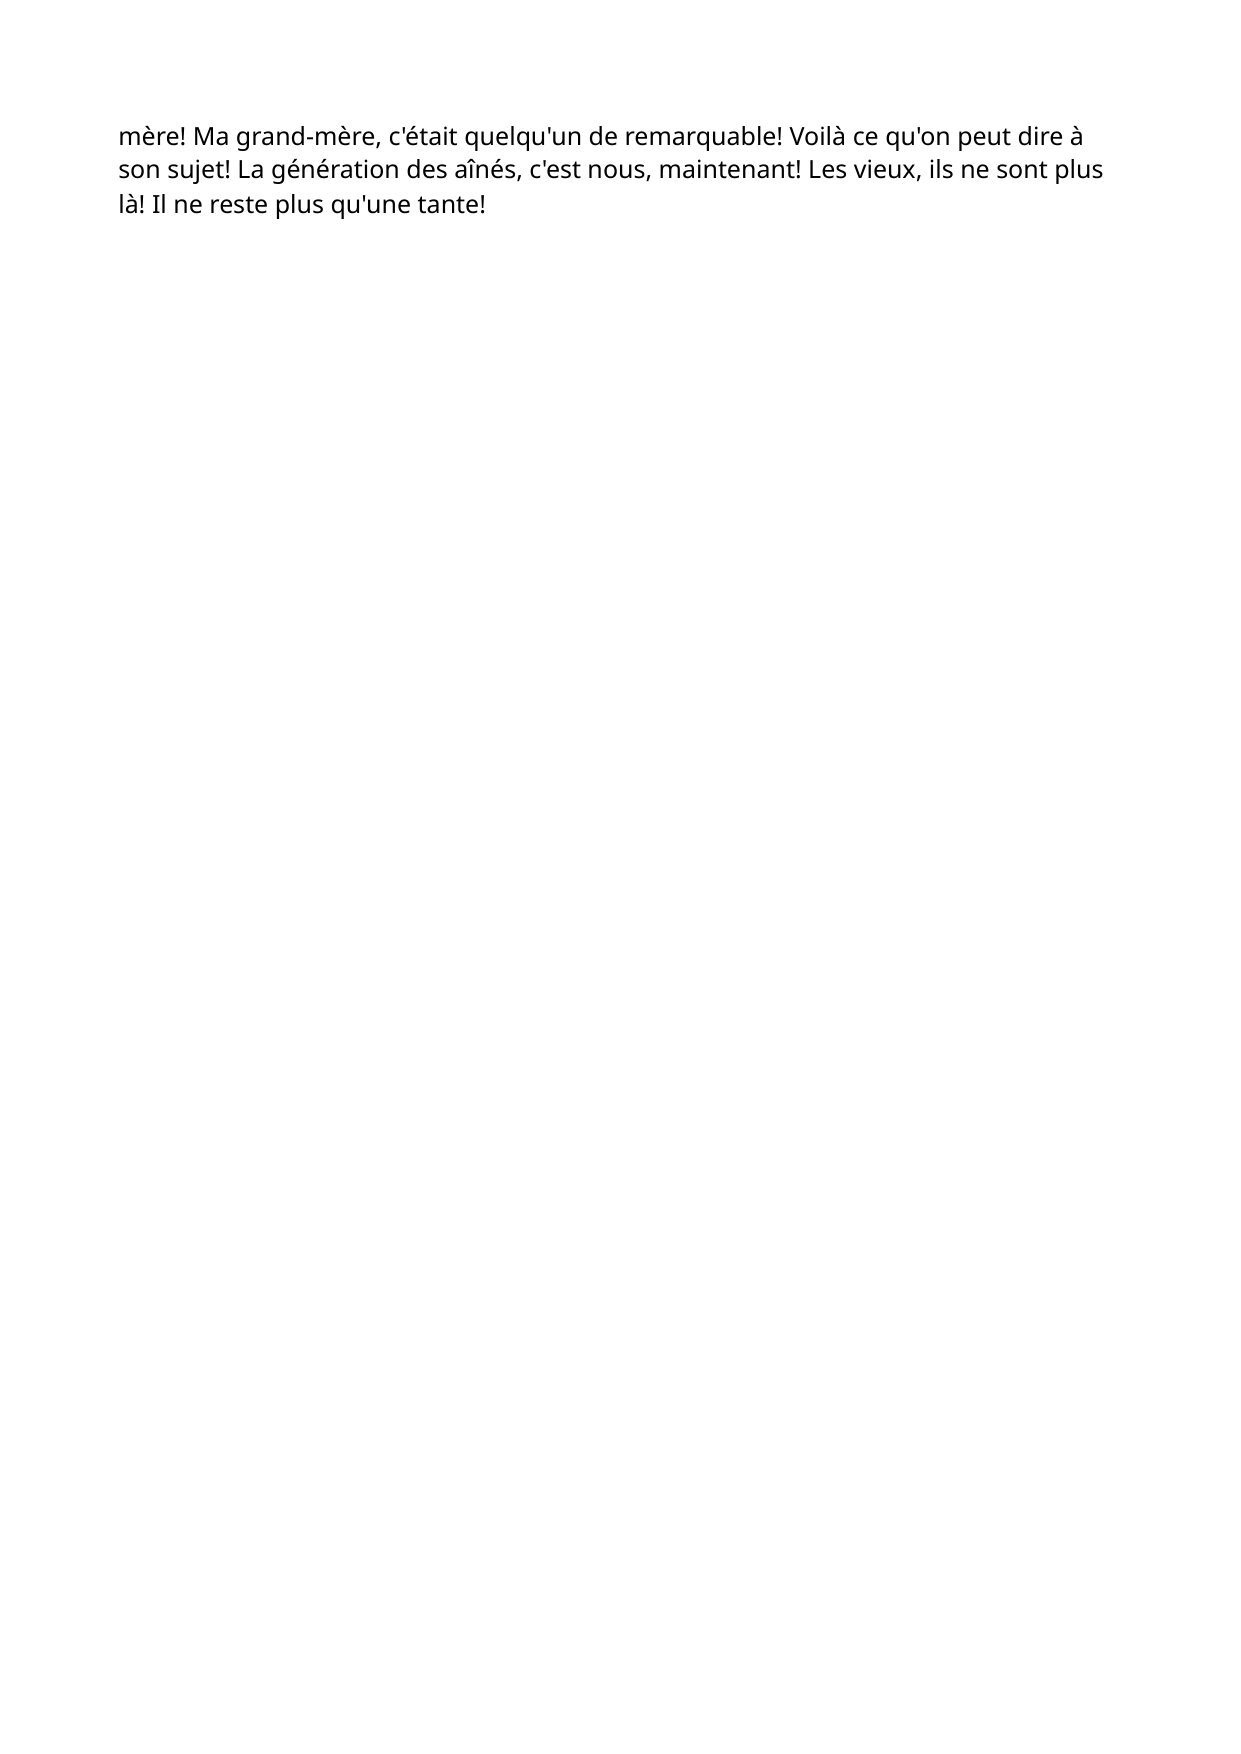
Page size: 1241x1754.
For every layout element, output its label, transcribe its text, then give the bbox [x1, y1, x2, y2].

text mère! Ma grand-mère, c'était quelqu'un de remarquable! Voilà ce qu'on peut dire à son sujet! La génération des aînés, c'est nous, maintenant! Les vieux, ils ne sont plus là! Il ne reste plus qu'une tante! [118, 118, 1122, 220]
